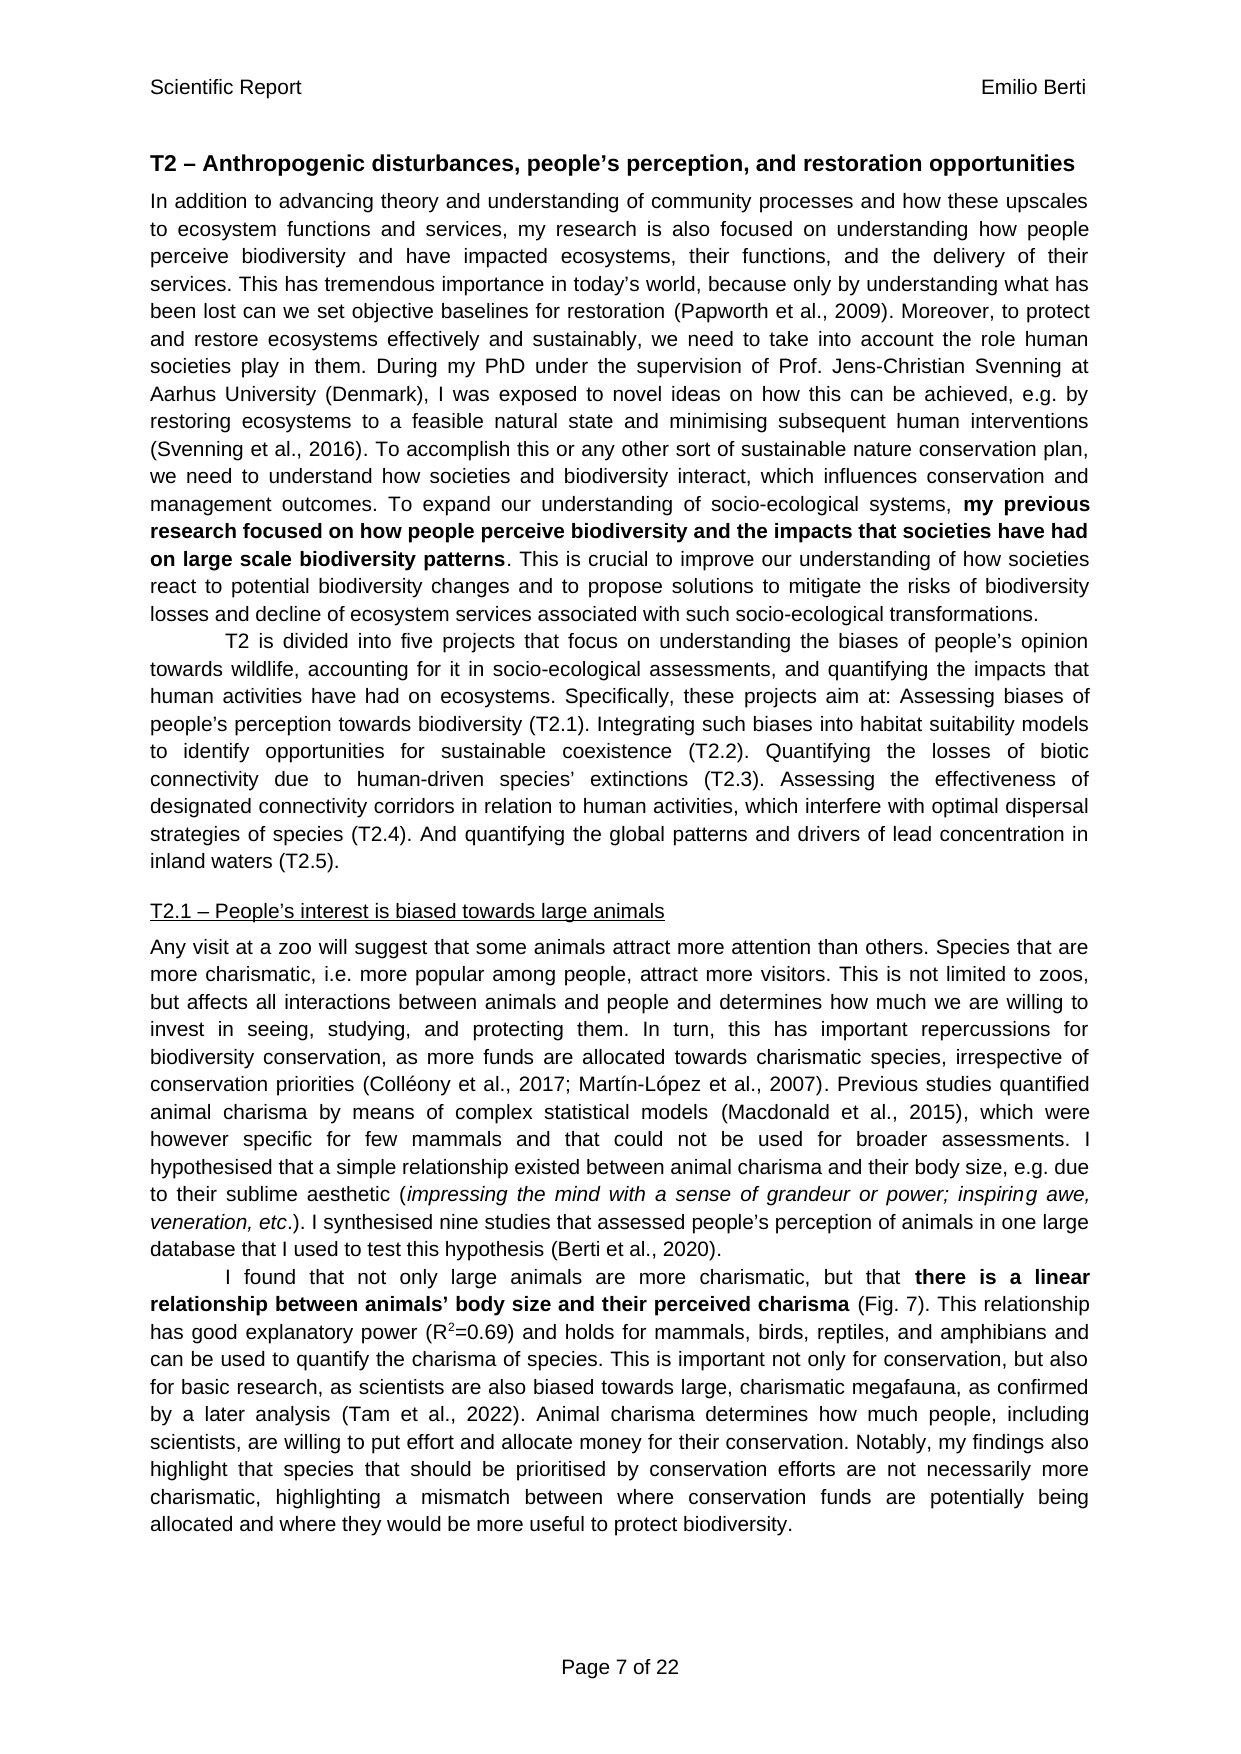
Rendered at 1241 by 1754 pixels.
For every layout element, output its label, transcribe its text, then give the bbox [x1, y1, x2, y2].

text In addition to advancing theory and understanding of community processes and how these upscales to ecosystem functions and services, my research is also focused on understanding how people perceive biodiversity and have impacted ecosystems, their functions, and the delivery of their services. This has tremendous importance in today’s world, because only by understanding what has been lost can we set objective baselines for restoration (Papworth et al., 2009). Moreover, to protect and restore ecosystems effectively and sustainably, we need to take into account the role human societies play in them. During my PhD under the supervision of Prof. Jens-Christian Svenning at Aarhus University (Denmark), I was exposed to novel ideas on how this can be achieved, e.g. by restoring ecosystems to a feasible natural state and minimising subsequent human interventions (Svenning et al., 2016). To accomplish this or any other sort of sustainable nature conservation plan, we need to understand how societies and biodiversity interact, which influences conservation and management outcomes. To expand our understanding of socio-ecological systems, my previous research focused on how people perceive biodiversity and the impacts that societies have had on large scale biodiversity patterns. This is crucial to improve our understanding of how societies react to potential biodiversity changes and to propose solutions to mitigate the risks of biodiversity losses and decline of ecosystem services associated with such socio-ecological transformations. [150, 189, 1090, 625]
subtitle T2 – Anthropogenic disturbances, people’s perception, and restoration opportunities [150, 150, 1090, 176]
subtitle T2.1 – People’s interest is biased towards large animals [150, 899, 1090, 923]
text I found that not only large animals are more charismatic, but that there is a linear relationship between animals’ body size and their perceived charisma (Fig. 7). This relationship has good explanatory power (R2=0.69) and holds for mammals, birds, reptiles, and amphibians and can be used to quantify the charisma of species. This is important not only for conservation, but also for basic research, as scientists are also biased towards large, charismatic megafauna, as confirmed by a later analysis (Tam et al., 2022). Animal charisma determines how much people, including scientists, are willing to put effort and allocate money for their conservation. Notably, my findings also highlight that species that should be prioritised by conservation efforts are not necessarily more charismatic, highlighting a mismatch between where conservation funds are potentially being allocated and where they would be more useful to protect biodiversity. [150, 1265, 1090, 1536]
text Any visit at a zoo will suggest that some animals attract more attention than others. Species that are more charismatic, i.e. more popular among people, attract more visitors. This is not limited to zoos, but affects all interactions between animals and people and determines how much we are willing to invest in seeing, studying, and protecting them. In turn, this has important repercussions for biodiversity conservation, as more funds are allocated towards charismatic species, irrespective of conservation priorities (Colléony et al., 2017; Martín-López et al., 2007). Previous studies quantified animal charisma by means of complex statistical models (Macdonald et al., 2015), which were however specific for few mammals and that could not be used for broader assessments. I hypothesised that a simple relationship existed between animal charisma and their body size, e.g. due to their sublime aesthetic (impressing the mind with a sense of grandeur or power; inspiring awe, veneration, etc.). I synthesised nine studies that assessed people’s perception of animals in one large database that I used to test this hypothesis (Berti et al., 2020). [150, 935, 1090, 1261]
text T2 is divided into five projects that focus on understanding the biases of people’s opinion towards wildlife, accounting for it in socio-ecological assessments, and quantifying the impacts that human activities have had on ecosystems. Specifically, these projects aim at: Assessing biases of people’s perception towards biodiversity (T2.1). Integrating such biases into habitat suitability models to identify opportunities for sustainable coexistence (T2.2). Quantifying the losses of biotic connectivity due to human-driven species’ extinctions (T2.3). Assessing the effectiveness of designated connectivity corridors in relation to human activities, which interfere with optimal dispersal strategies of species (T2.4). And quantifying the global patterns and drivers of lead concentration in inland waters (T2.5). [150, 629, 1090, 873]
